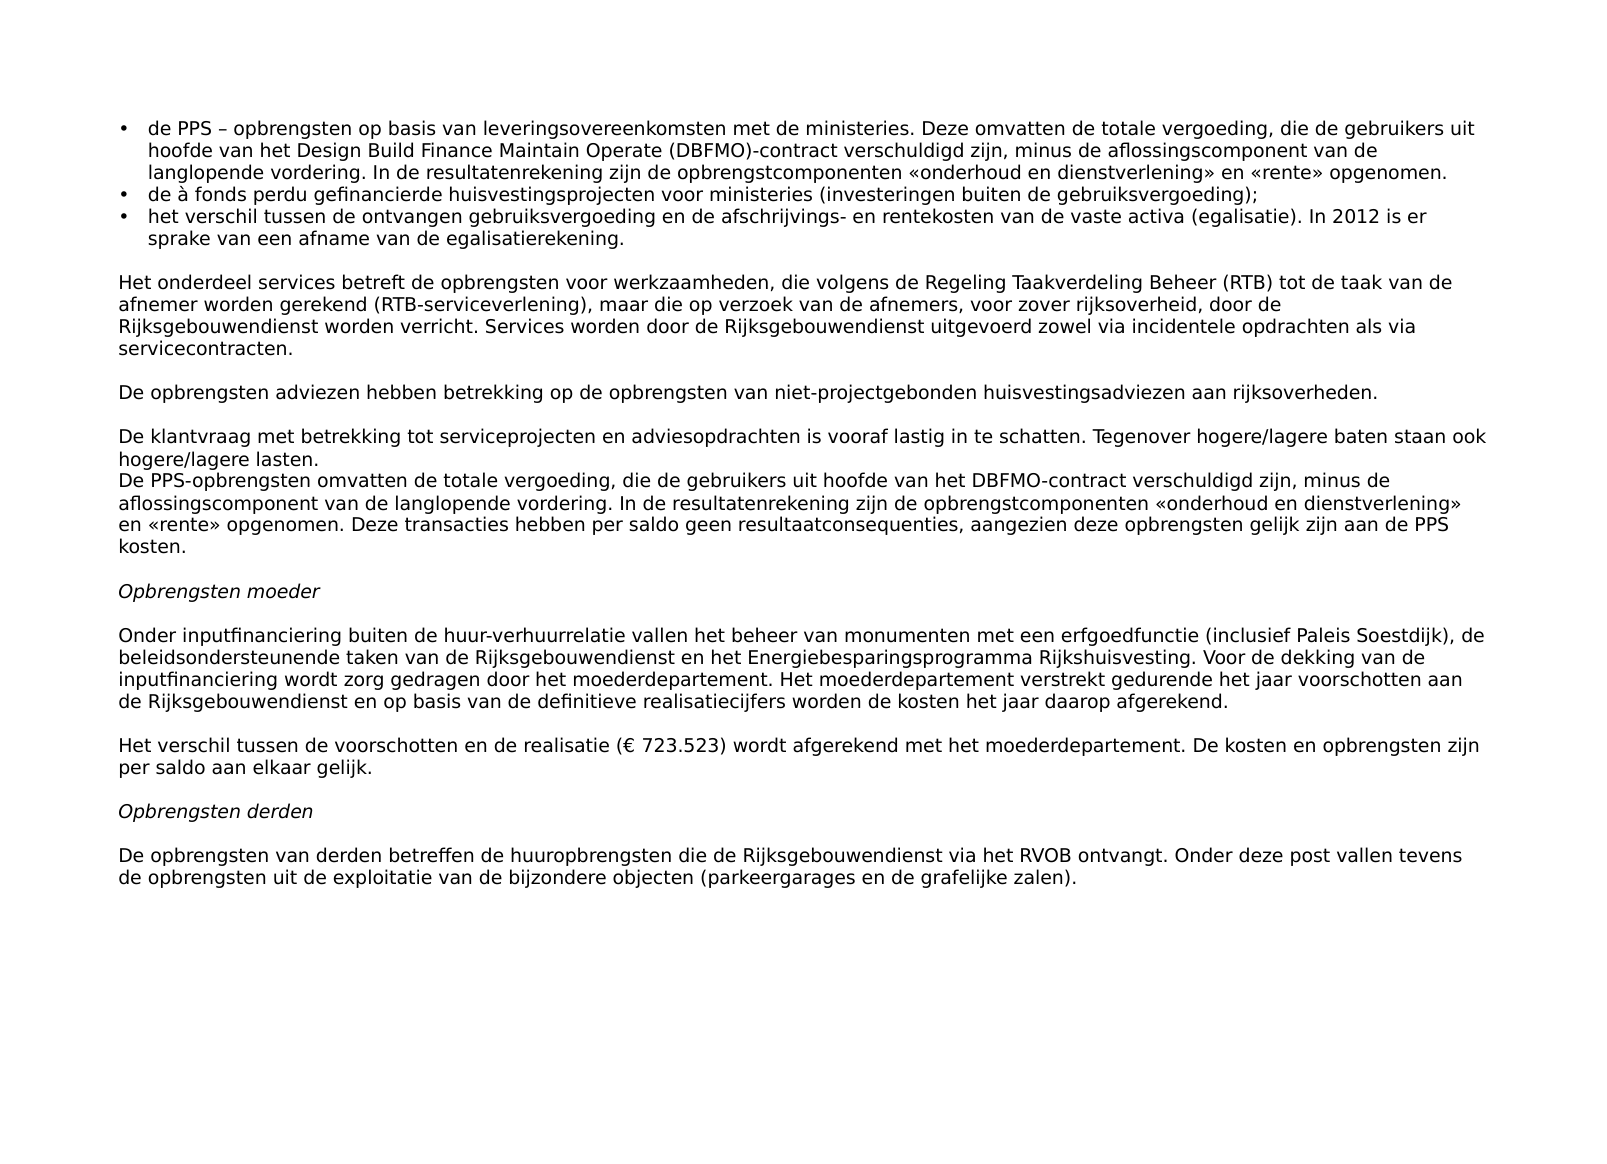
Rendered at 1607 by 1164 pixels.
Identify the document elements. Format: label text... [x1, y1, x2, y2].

text Onder inputfinanciering buiten de huur-verhuurrelatie vallen het beheer van monumenten met een erfgoedfunctie (inclusief Paleis Soestdijk), de beleidsondersteunende taken van de Rijksgebouwendienst en het Energiebesparingsprogramma Rijkshuisvesting. Voor de dekking van de inputfinanciering wordt zorg gedragen door het moederdepartement. Het moederdepartement verstrekt gedurende het jaar voorschotten aan de Rijksgebouwendienst en op basis van de definitieve realisatiecijfers worden de kosten het jaar daarop afgerekend. [118, 625, 1488, 713]
text Het onderdeel services betreft de opbrengsten voor werkzaamheden, die volgens de Regeling Taakverdeling Beheer (RTB) tot de taak van de afnemer worden gerekend (RTB-serviceverlening), maar die op verzoek van de afnemers, voor zover rijksoverheid, door de Rijksgebouwendienst worden verricht. Services worden door de Rijksgebouwendienst uitgevoerd zowel via incidentele opdrachten als via servicecontracten. [118, 272, 1488, 360]
subtitle Opbrengsten moeder [118, 581, 1488, 602]
subtitle Opbrengsten derden [118, 801, 1488, 823]
text • de à fonds perdu gefinancierde huisvestingsprojecten voor ministeries (investeringen buiten de gebruiksvergoeding); [118, 184, 1488, 206]
text • het verschil tussen de ontvangen gebruiksvergoeding en de afschrijvings- en rentekosten van de vaste activa (egalisatie). In 2012 is er sprake van een afname van de egalisatierekening. [118, 206, 1488, 250]
text Het verschil tussen de voorschotten en de realisatie (€ 723.523) wordt afgerekend met het moederdepartement. De kosten en opbrengsten zijn per saldo aan elkaar gelijk. [118, 735, 1488, 779]
text De opbrengsten van derden betreffen de huuropbrengsten die de Rijksgebouwendienst via het RVOB ontvangt. Onder deze post vallen tevens de opbrengsten uit de exploitatie van de bijzondere objecten (parkeergarages en de grafelijke zalen). [118, 845, 1488, 889]
text De PPS-opbrengsten omvatten de totale vergoeding, die de gebruikers uit hoofde van het DBFMO-contract verschuldigd zijn, minus de aflossingscomponent van de langlopende vordering. In de resultatenrekening zijn de opbrengstcomponenten «onderhoud en dienstverlening» en «rente» opgenomen. Deze transacties hebben per saldo geen resultaatconsequenties, aangezien deze opbrengsten gelijk zijn aan de PPS kosten. [118, 470, 1488, 558]
text De opbrengsten adviezen hebben betrekking op de opbrengsten van niet-projectgebonden huisvestingsadviezen aan rijksoverheden. [118, 382, 1488, 404]
text • de PPS – opbrengsten op basis van leveringsovereenkomsten met de ministeries. Deze omvatten de totale vergoeding, die de gebruikers uit hoofde van het Design Build Finance Maintain Operate (DBFMO)-contract verschuldigd zijn, minus de aflossingscomponent van de langlopende vordering. In de resultatenrekening zijn de opbrengstcomponenten «onderhoud en dienstverlening» en «rente» opgenomen. [118, 118, 1488, 184]
text De klantvraag met betrekking tot serviceprojecten en adviesopdrachten is vooraf lastig in te schatten. Tegenover hogere/lagere baten staan ook hogere/lagere lasten. [118, 426, 1488, 470]
